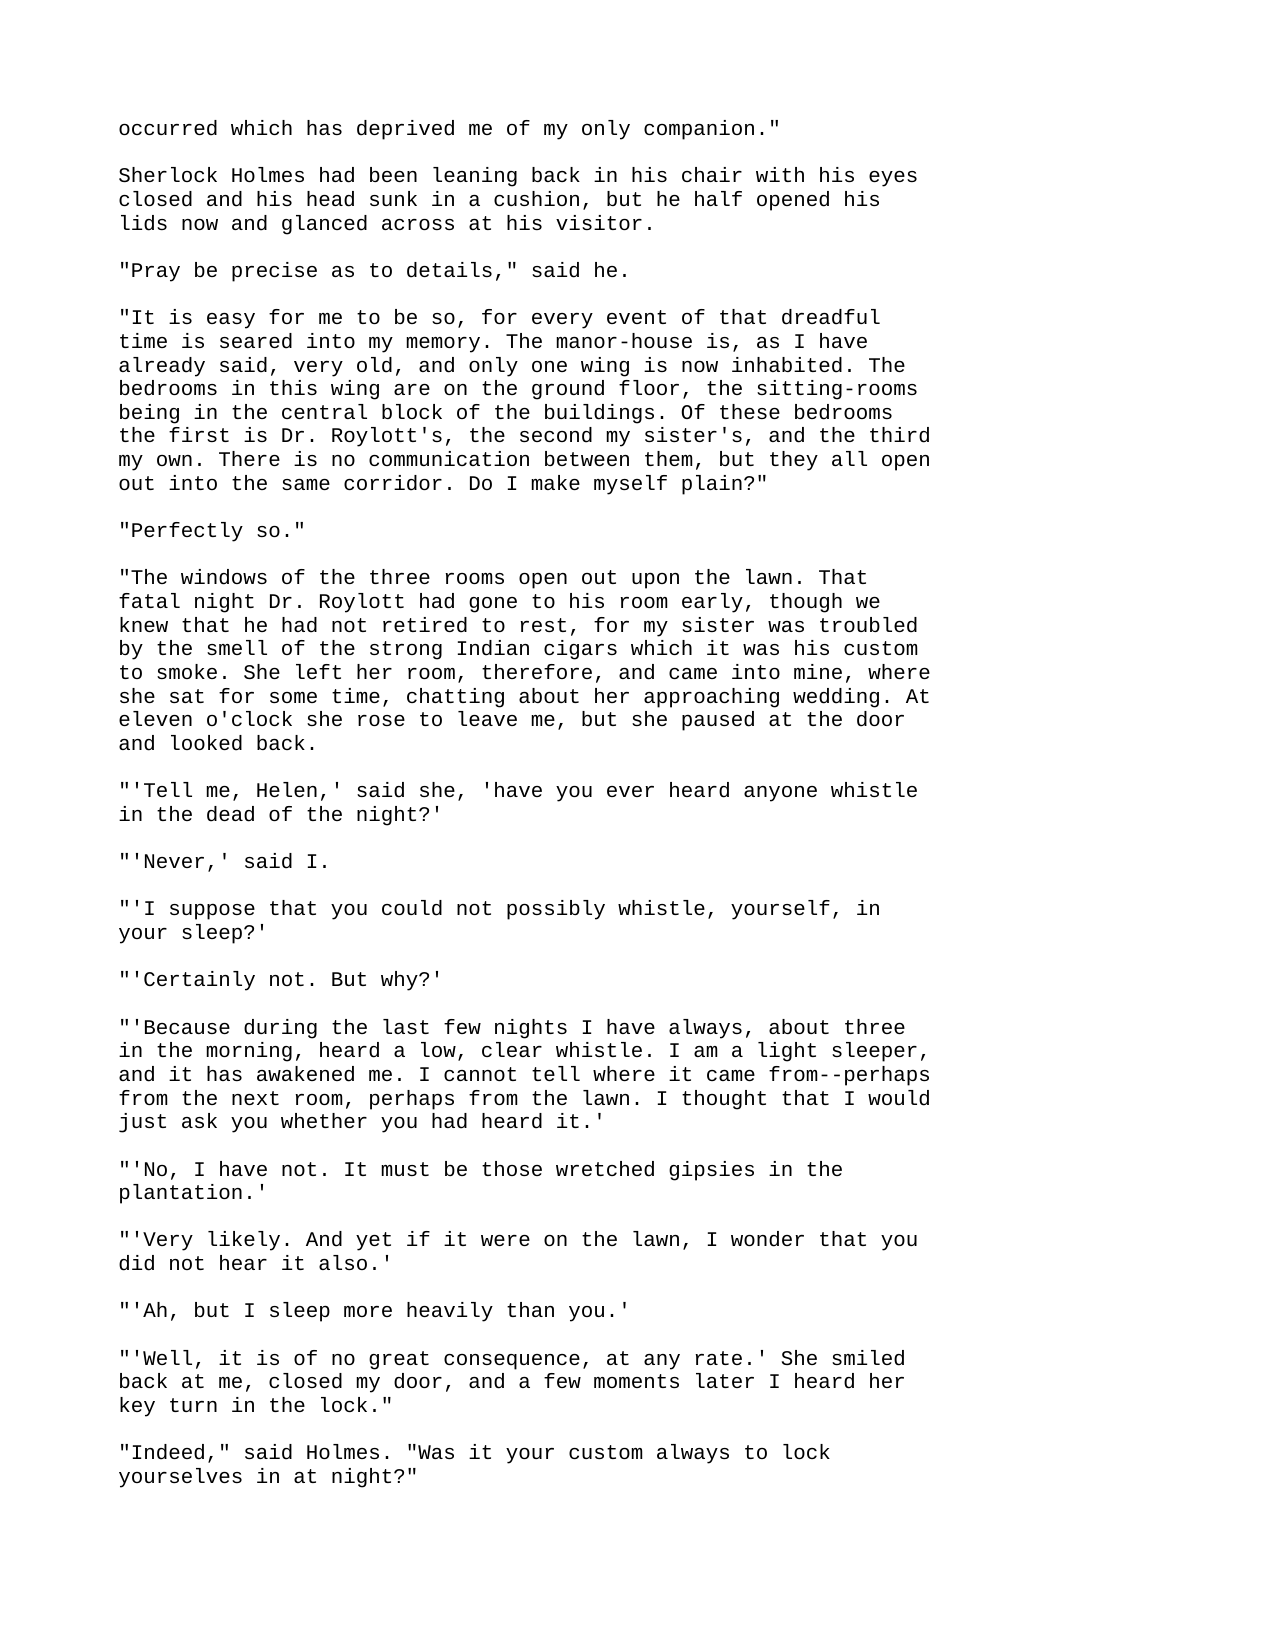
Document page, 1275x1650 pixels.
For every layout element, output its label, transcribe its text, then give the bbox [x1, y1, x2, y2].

text she sat for some time, chatting about her approaching wedding. At [118, 686, 1157, 709]
text "Pray be precise as to details," said he. [118, 260, 1157, 284]
text occurred which has deprived me of my only companion." [118, 118, 1157, 142]
text yourselves in at night?" [118, 1466, 1157, 1489]
text already said, very old, and only one wing is now inhabited. The [118, 354, 1157, 378]
text to smoke. She left her room, therefore, and came into mine, where [118, 662, 1157, 686]
text being in the central block of the buildings. Of these bedrooms [118, 402, 1157, 426]
text time is seared into my memory. The manor-house is, as I have [118, 331, 1157, 354]
text eleven o'clock she rose to leave me, but she paused at the door [118, 709, 1157, 733]
text from the next room, perhaps from the lawn. I thought that I would [118, 1088, 1157, 1111]
text "'Well, it is of no great consequence, at any rate.' She smiled [118, 1348, 1157, 1371]
text and it has awakened me. I cannot tell where it came from--perhaps [118, 1064, 1157, 1088]
text fatal night Dr. Roylott had gone to his room early, though we [118, 591, 1157, 615]
text "Indeed," said Holmes. "Was it your custom always to lock [118, 1442, 1157, 1466]
text key turn in the lock." [118, 1395, 1157, 1419]
text knew that he had not retired to rest, for my sister was troubled [118, 615, 1157, 638]
text the first is Dr. Roylott's, the second my sister's, and the third [118, 426, 1157, 449]
text lids now and glanced across at his visitor. [118, 213, 1157, 236]
text "'No, I have not. It must be those wretched gipsies in the [118, 1158, 1157, 1182]
text your sleep?' [118, 922, 1157, 946]
text "'Never,' said I. [118, 851, 1157, 875]
text Sherlock Holmes had been leaning back in his chair with his eyes [118, 165, 1157, 189]
text and looked back. [118, 733, 1157, 757]
text "Perfectly so." [118, 520, 1157, 544]
text my own. There is no communication between them, but they all open [118, 449, 1157, 473]
text "'Because during the last few nights I have always, about three [118, 1017, 1157, 1040]
text closed and his head sunk in a cushion, but he half opened his [118, 189, 1157, 213]
text "The windows of the three rooms open out upon the lawn. That [118, 567, 1157, 591]
text plantation.' [118, 1182, 1157, 1206]
text "'Very likely. And yet if it were on the lawn, I wonder that you [118, 1229, 1157, 1253]
text "It is easy for me to be so, for every event of that dreadful [118, 307, 1157, 331]
text did not hear it also.' [118, 1253, 1157, 1277]
text "'Certainly not. But why?' [118, 969, 1157, 993]
text in the dead of the night?' [118, 804, 1157, 827]
text "'Tell me, Helen,' said she, 'have you ever heard anyone whistle [118, 780, 1157, 804]
text out into the same corridor. Do I make myself plain?" [118, 473, 1157, 496]
text just ask you whether you had heard it.' [118, 1111, 1157, 1135]
text bedrooms in this wing are on the ground floor, the sitting-rooms [118, 378, 1157, 402]
text back at me, closed my door, and a few moments later I heard her [118, 1371, 1157, 1395]
text "'Ah, but I sleep more heavily than you.' [118, 1300, 1157, 1324]
text by the smell of the strong Indian cigars which it was his custom [118, 638, 1157, 662]
text "'I suppose that you could not possibly whistle, yourself, in [118, 898, 1157, 922]
text in the morning, heard a low, clear whistle. I am a light sleeper, [118, 1040, 1157, 1064]
